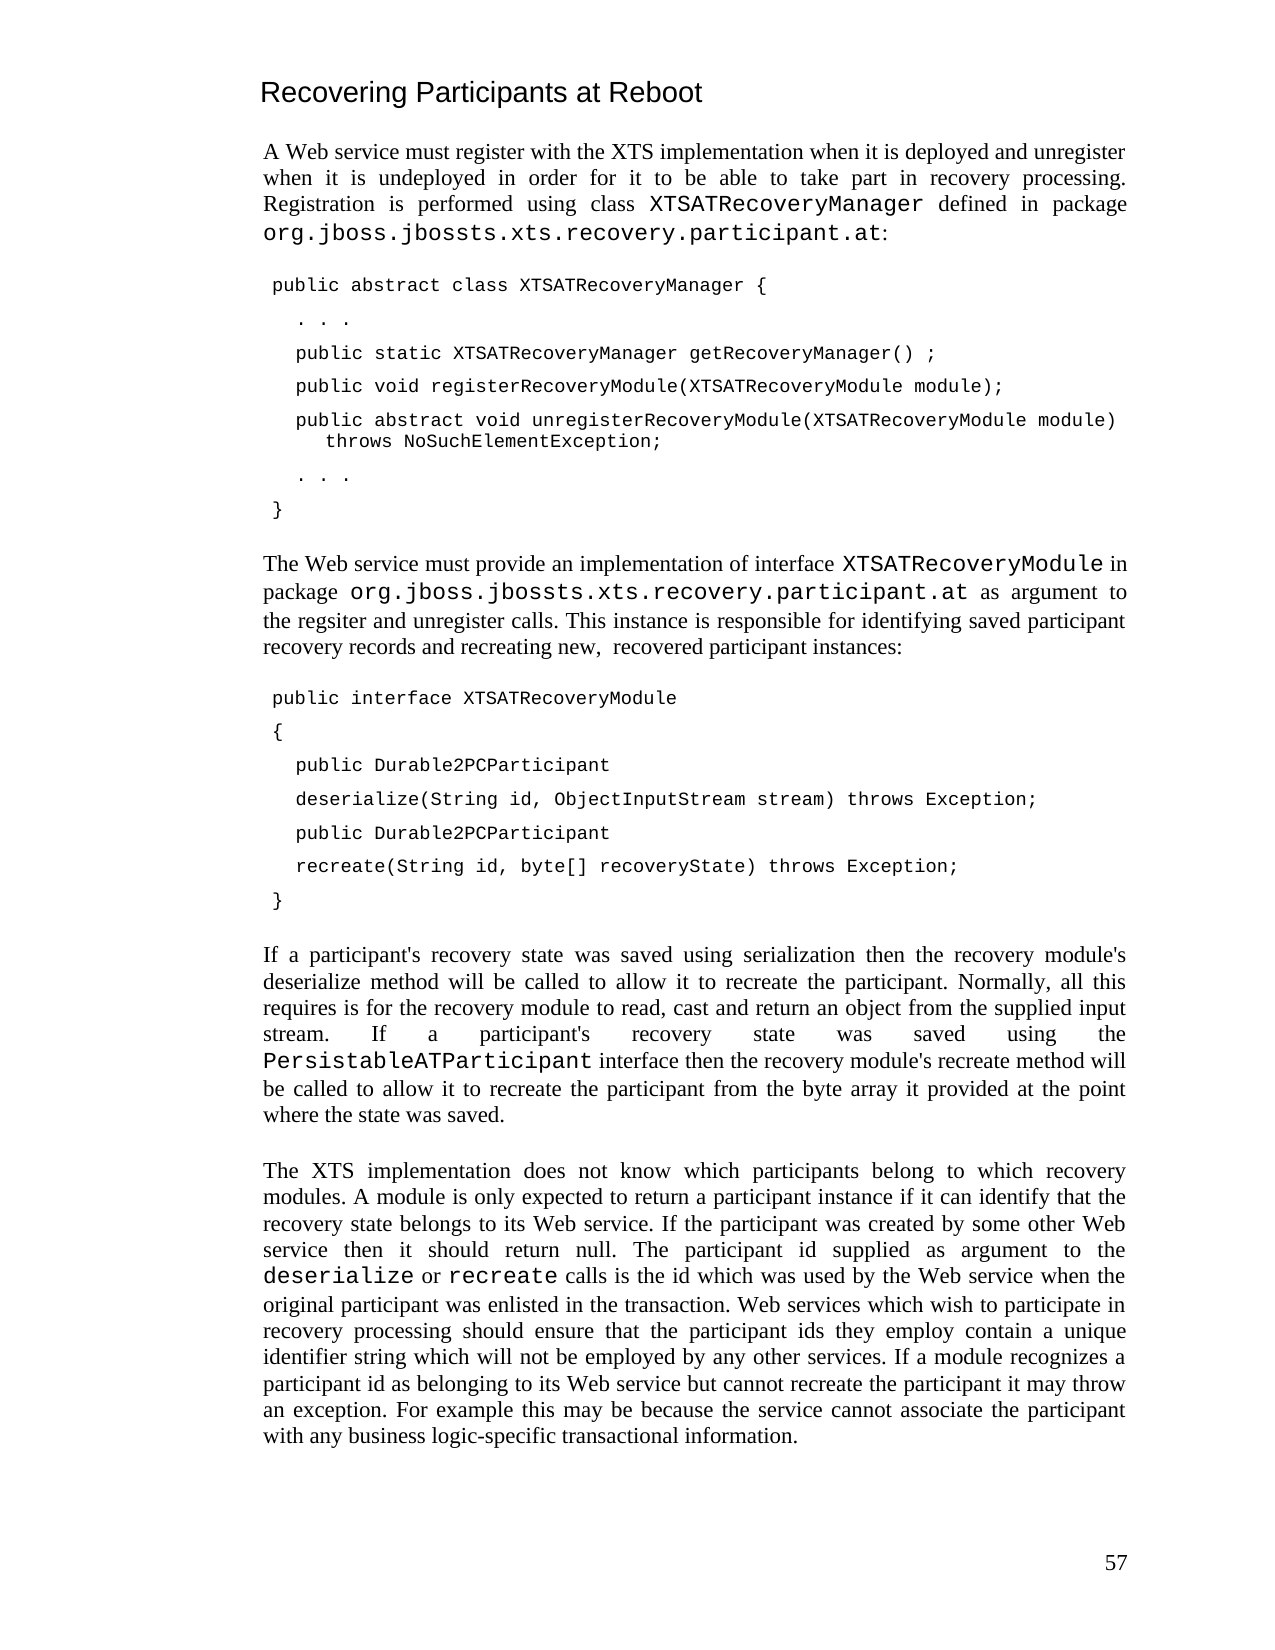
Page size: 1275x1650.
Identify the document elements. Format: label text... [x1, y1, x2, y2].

text public interface XTSATRecoveryModule [272, 688, 1127, 710]
text The Web service must provide an implementation of interface XTSATRecoveryModule in package org.jboss.jbossts.xts.recovery.participant.at as argument to the regsiter and unregister calls. This instance is responsible for identifying saved participant recovery records and recreating new, recovered participant instances: [263, 550, 1127, 659]
text recreate(String id, byte[] recoveryState) throws Exception; [272, 857, 1127, 878]
text deserialize(String id, ObjectInputStream stream) throws Exception; [272, 790, 1127, 811]
text If a participant's recovery state was saved using serialization then the recovery module's deserialize method will be called to allow it to recreate the participant. Normally, all this requires is for the recovery module to read, cast and return an object from the supplied input stream. If a participant's recovery state was saved using the PersistableATParticipant interface then the recovery module's recreate method will be called to allow it to recreate the participant from the byte array it provided at the point where the state was saved. [263, 941, 1127, 1128]
text public void registerRecoveryModule(XTSATRecoveryModule module); [272, 377, 1127, 398]
text public Durable2PCParticipant [272, 756, 1127, 777]
text public abstract void unregisterRecoveryModule(XTSATRecoveryModule module) throws NoSuchElementException; [272, 411, 1127, 453]
text A Web service must register with the XTS implementation when it is deployed and unregister when it is undeployed in order for it to be able to take part in recovery processing. Registration is performed using class XTSATRecoveryManager defined in package org.jboss.jbossts.xts.recovery.participant.at: [263, 138, 1127, 247]
text } [272, 500, 1127, 521]
text public abstract class XTSATRecoveryManager { [272, 276, 1127, 297]
text . . . [272, 310, 1127, 331]
subtitle Recovering Participants at Reboot [148, 75, 1127, 108]
text { [272, 722, 1127, 743]
text public Durable2PCParticipant [272, 823, 1127, 845]
text public static XTSATRecoveryManager getRecoveryManager() ; [272, 343, 1127, 365]
text } [272, 891, 1127, 912]
text . . . [272, 466, 1127, 487]
text The XTS implementation does not know which participants belong to which recovery modules. A module is only expected to return a participant instance if it can identify that the recovery state belongs to its Web service. If the participant was created by some other Web service then it should return null. The participant id supplied as argument to the deserialize or recreate calls is the id which was used by the Web service when the original participant was enlisted in the transaction. Web services which wish to participate in recovery processing should ensure that the participant ids they employ contain a unique identifier string which will not be employed by any other services. If a module recognizes a participant id as belonging to its Web service but cannot recreate the participant it may throw an exception. For example this may be because the service cannot associate the participant with any business logic-specific transactional information. [263, 1157, 1127, 1449]
